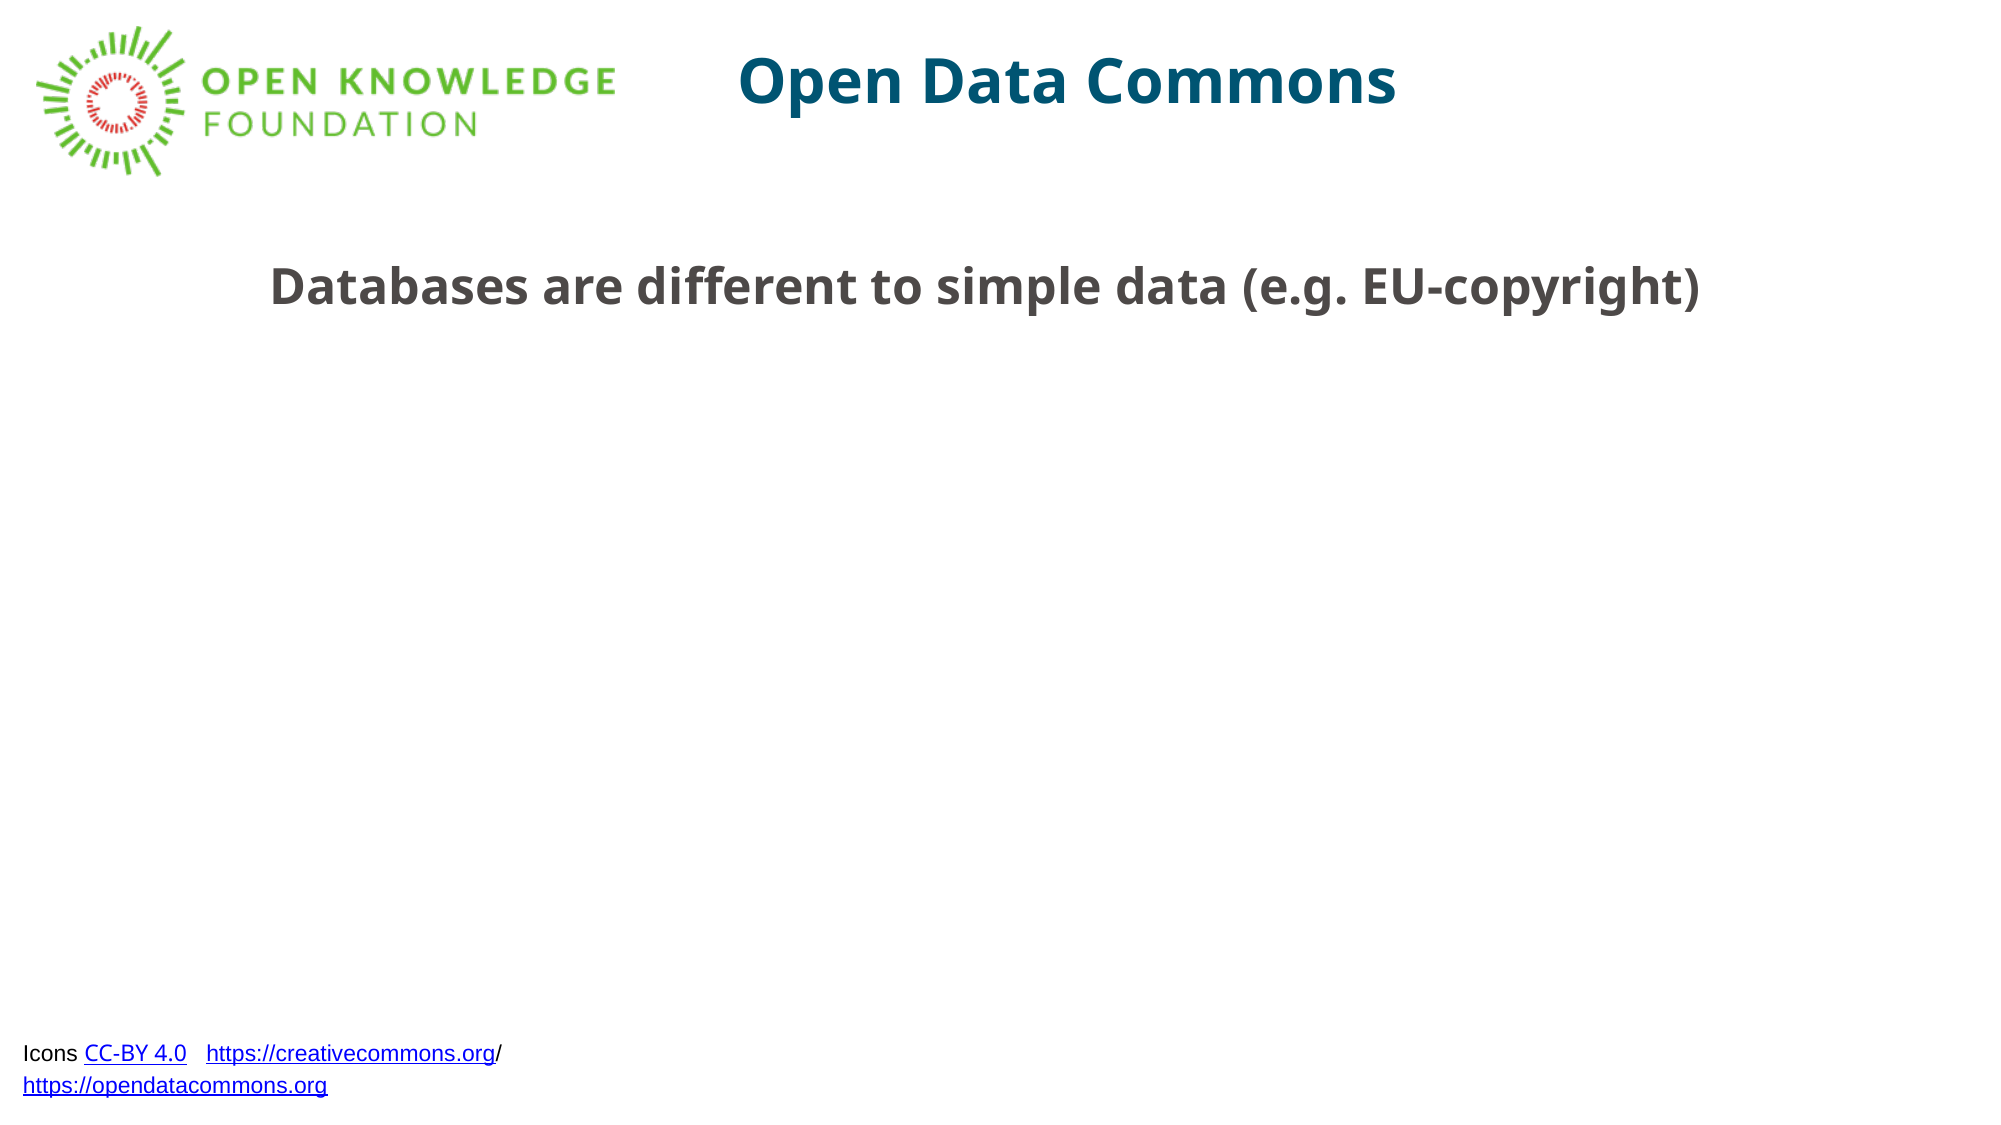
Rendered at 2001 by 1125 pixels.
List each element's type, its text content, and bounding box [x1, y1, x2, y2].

text_box Open Data Commons [649, 35, 1486, 188]
text_box Icons CC-BY 4.0 https://creativecommons.org/ https://opendatacommons.org [11, 1033, 653, 1115]
text_box Databases are different to simple data (e.g. EU-copyright) [258, 188, 2000, 1074]
picture [36, 26, 615, 178]
